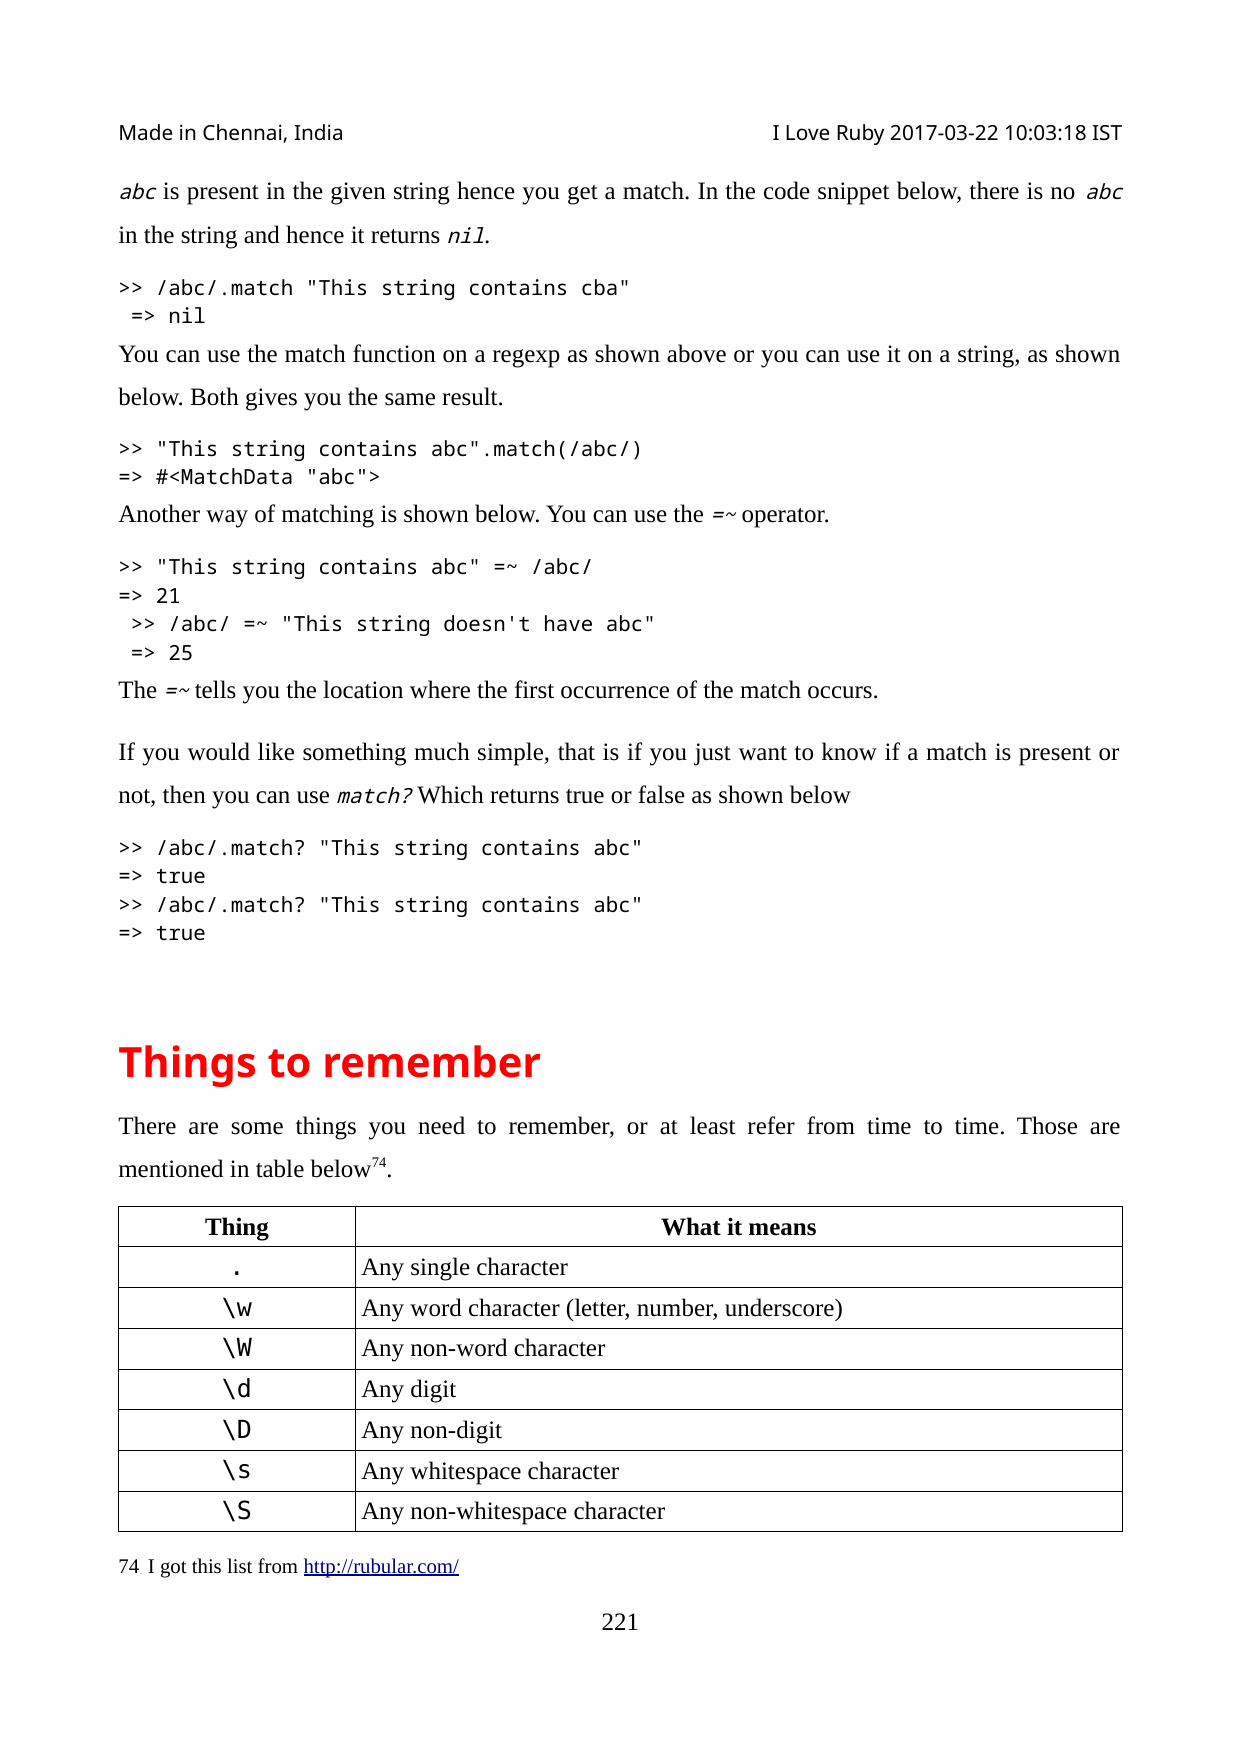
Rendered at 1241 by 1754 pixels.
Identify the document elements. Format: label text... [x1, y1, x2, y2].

table_cell \W [119, 1329, 355, 1368]
text The =~ tells you the location where the first occurrence of the match occurs. [118, 675, 1122, 704]
text >> /abc/.match "This string contains cba" [118, 273, 1122, 301]
table_cell \D [119, 1410, 355, 1450]
text Another way of matching is shown below. You can use the =~ operator. [118, 499, 1122, 529]
text abc is present in the given string hence you get a match. In the code snippet below, there is no abc in the string and hence it returns nil. [118, 176, 1122, 249]
text => true [118, 862, 1122, 890]
table_cell Any single character [356, 1247, 1122, 1287]
text >> /abc/ =~ "This string doesn't have abc" [118, 609, 1122, 638]
text => 21 [118, 581, 1122, 609]
table_cell Any whitespace character [356, 1451, 1122, 1491]
table_cell Any non-digit [356, 1410, 1122, 1450]
text => 25 [118, 638, 1122, 666]
table_cell \s [119, 1451, 355, 1491]
text There are some things you need to remember, or at least refer from time to time. Those are mentioned in table below. [118, 1111, 1122, 1183]
table_cell Any non-word character [356, 1329, 1122, 1368]
text If you would like something much simple, that is if you just want to know if a match is present or not, then you can use match? Which returns true or false as shown below [118, 737, 1122, 809]
table_cell \d [119, 1370, 355, 1409]
table_cell Any digit [356, 1370, 1122, 1409]
text I got this list from http://rubular.com/ [118, 1553, 1122, 1578]
text >> /abc/.match? "This string contains abc" [118, 833, 1122, 862]
table_header What it means [356, 1207, 1122, 1246]
text => nil [118, 301, 1122, 330]
table_header Thing [119, 1207, 355, 1246]
text => true [118, 918, 1122, 947]
table_cell . [119, 1247, 355, 1287]
table_cell Any word character (letter, number, underscore) [356, 1288, 1122, 1328]
table_cell Any non-whitespace character [356, 1492, 1122, 1531]
subtitle Things to remember [118, 1033, 1122, 1089]
text >> /abc/.match? "This string contains abc" [118, 890, 1122, 918]
table_cell \S [119, 1492, 355, 1531]
text >> "This string contains abc".match(/abc/) [118, 434, 1122, 462]
text => #<MatchData "abc"> [118, 462, 1122, 491]
table_cell \w [119, 1288, 355, 1328]
text >> "This string contains abc" =~ /abc/ [118, 552, 1122, 581]
text You can use the match function on a regexp as shown above or you can use it on a string, as shown below. Both gives you the same result. [118, 339, 1122, 411]
